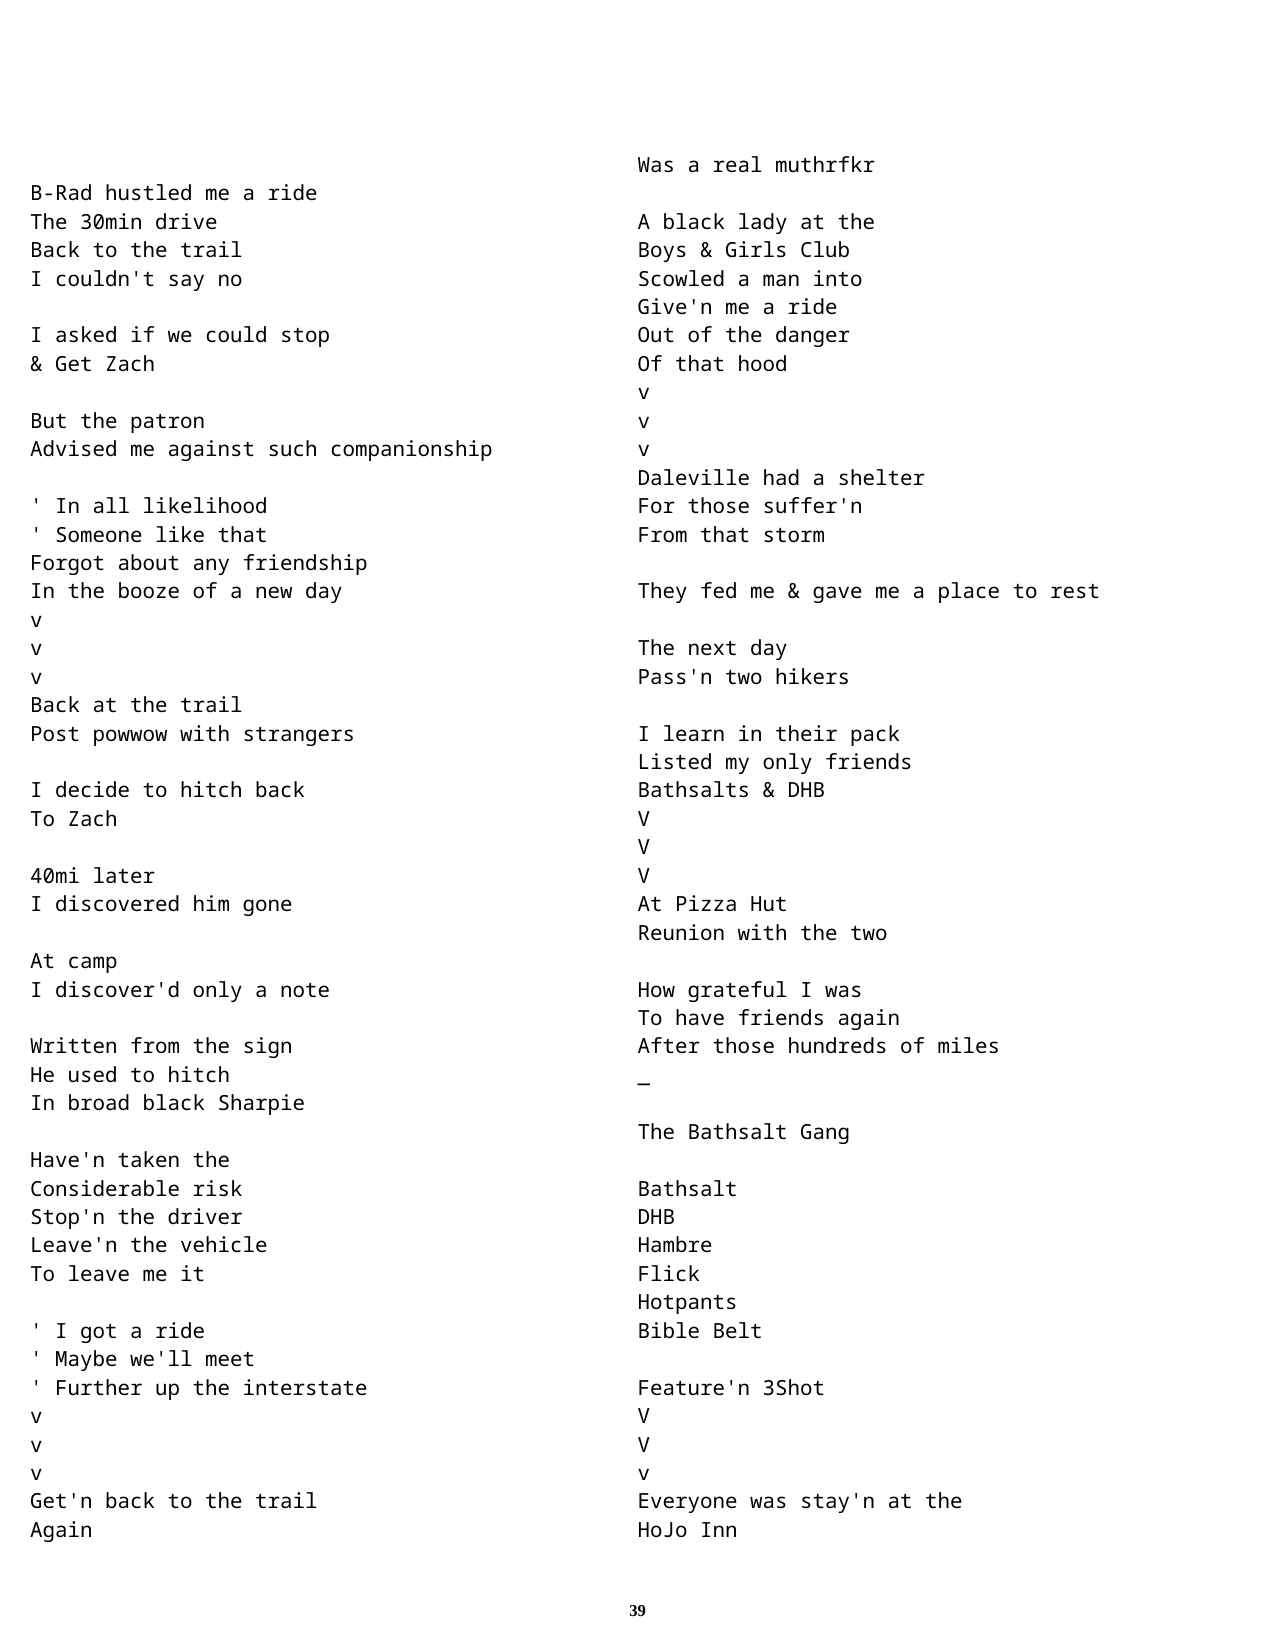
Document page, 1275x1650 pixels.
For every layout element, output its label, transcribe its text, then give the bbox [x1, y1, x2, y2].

text V [637, 1401, 1245, 1430]
text v [30, 1430, 637, 1458]
text Bathsalt [637, 1174, 1245, 1202]
text Bathsalts & DHB [637, 776, 1245, 804]
text v [30, 1401, 637, 1430]
text v [30, 662, 637, 690]
text To Zach [30, 804, 637, 832]
text HoJo Inn [637, 1515, 1245, 1543]
text Leave'n the vehicle [30, 1231, 637, 1259]
text ' In all likelihood [30, 491, 637, 520]
text He used to hitch [30, 1060, 637, 1088]
text They fed me & gave me a place to rest [637, 577, 1245, 605]
text Get'n back to the trail [30, 1487, 637, 1515]
text 40mi later [30, 861, 637, 889]
text The Bathsalt Gang [637, 1117, 1245, 1145]
text v [637, 1458, 1245, 1487]
text Back to the trail [30, 235, 637, 264]
text For those suffer'n [637, 491, 1245, 520]
text At camp [30, 946, 637, 975]
text Advised me against such companionship [30, 434, 637, 463]
text Flick [637, 1259, 1245, 1287]
text Listed my only friends [637, 747, 1245, 776]
text V [637, 804, 1245, 832]
text In the booze of a new day [30, 577, 637, 605]
text Again [30, 1515, 637, 1543]
text From that storm [637, 520, 1245, 548]
text ' I got a ride [30, 1316, 637, 1344]
text In broad black Sharpie [30, 1088, 637, 1117]
text Bible Belt [637, 1316, 1245, 1344]
text I couldn't say no [30, 264, 637, 292]
text After those hundreds of miles [637, 1032, 1245, 1060]
text B-Rad hustled me a ride [30, 178, 637, 207]
text & Get Zach [30, 349, 637, 377]
text Reunion with the two [637, 918, 1245, 946]
text Daleville had a shelter [637, 463, 1245, 491]
text Hotpants [637, 1287, 1245, 1316]
text ' Maybe we'll meet [30, 1344, 637, 1373]
text How grateful I was [637, 975, 1245, 1003]
text Stop'n the driver [30, 1202, 637, 1231]
text v [637, 377, 1245, 406]
text Pass'n two hikers [637, 662, 1245, 690]
text v [30, 1458, 637, 1487]
text Post powwow with strangers [30, 719, 637, 747]
text Forgot about any friendship [30, 548, 637, 577]
text Everyone was stay'n at the [637, 1487, 1245, 1515]
text Of that hood [637, 349, 1245, 377]
text v [30, 633, 637, 662]
text Was a real muthrfkr [637, 150, 1245, 178]
text To have friends again [637, 1003, 1245, 1032]
text Out of the danger [637, 321, 1245, 349]
text I discover'd only a note [30, 975, 637, 1003]
text V [637, 861, 1245, 889]
text At Pizza Hut [637, 889, 1245, 918]
text Boys & Girls Club [637, 235, 1245, 264]
text To leave me it [30, 1259, 637, 1287]
text The 30min drive [30, 207, 637, 235]
text DHB [637, 1202, 1245, 1231]
text Hambre [637, 1231, 1245, 1259]
text Give'n me a ride [637, 292, 1245, 321]
text Have'n taken the [30, 1145, 637, 1174]
text I decide to hitch back [30, 776, 637, 804]
text A black lady at the [637, 207, 1245, 235]
text The next day [637, 633, 1245, 662]
text Back at the trail [30, 690, 637, 719]
text _ [637, 1060, 1245, 1088]
text v [637, 406, 1245, 434]
text V [637, 832, 1245, 861]
text v [30, 605, 637, 633]
text ' Someone like that [30, 520, 637, 548]
text ' Further up the interstate [30, 1373, 637, 1401]
text But the patron [30, 406, 637, 434]
text I asked if we could stop [30, 321, 637, 349]
text Written from the sign [30, 1032, 637, 1060]
text Scowled a man into [637, 264, 1245, 292]
text v [637, 434, 1245, 463]
text I discovered him gone [30, 889, 637, 918]
text V [637, 1430, 1245, 1458]
text Considerable risk [30, 1174, 637, 1202]
text I learn in their pack [637, 719, 1245, 747]
text Feature'n 3Shot [637, 1373, 1245, 1401]
